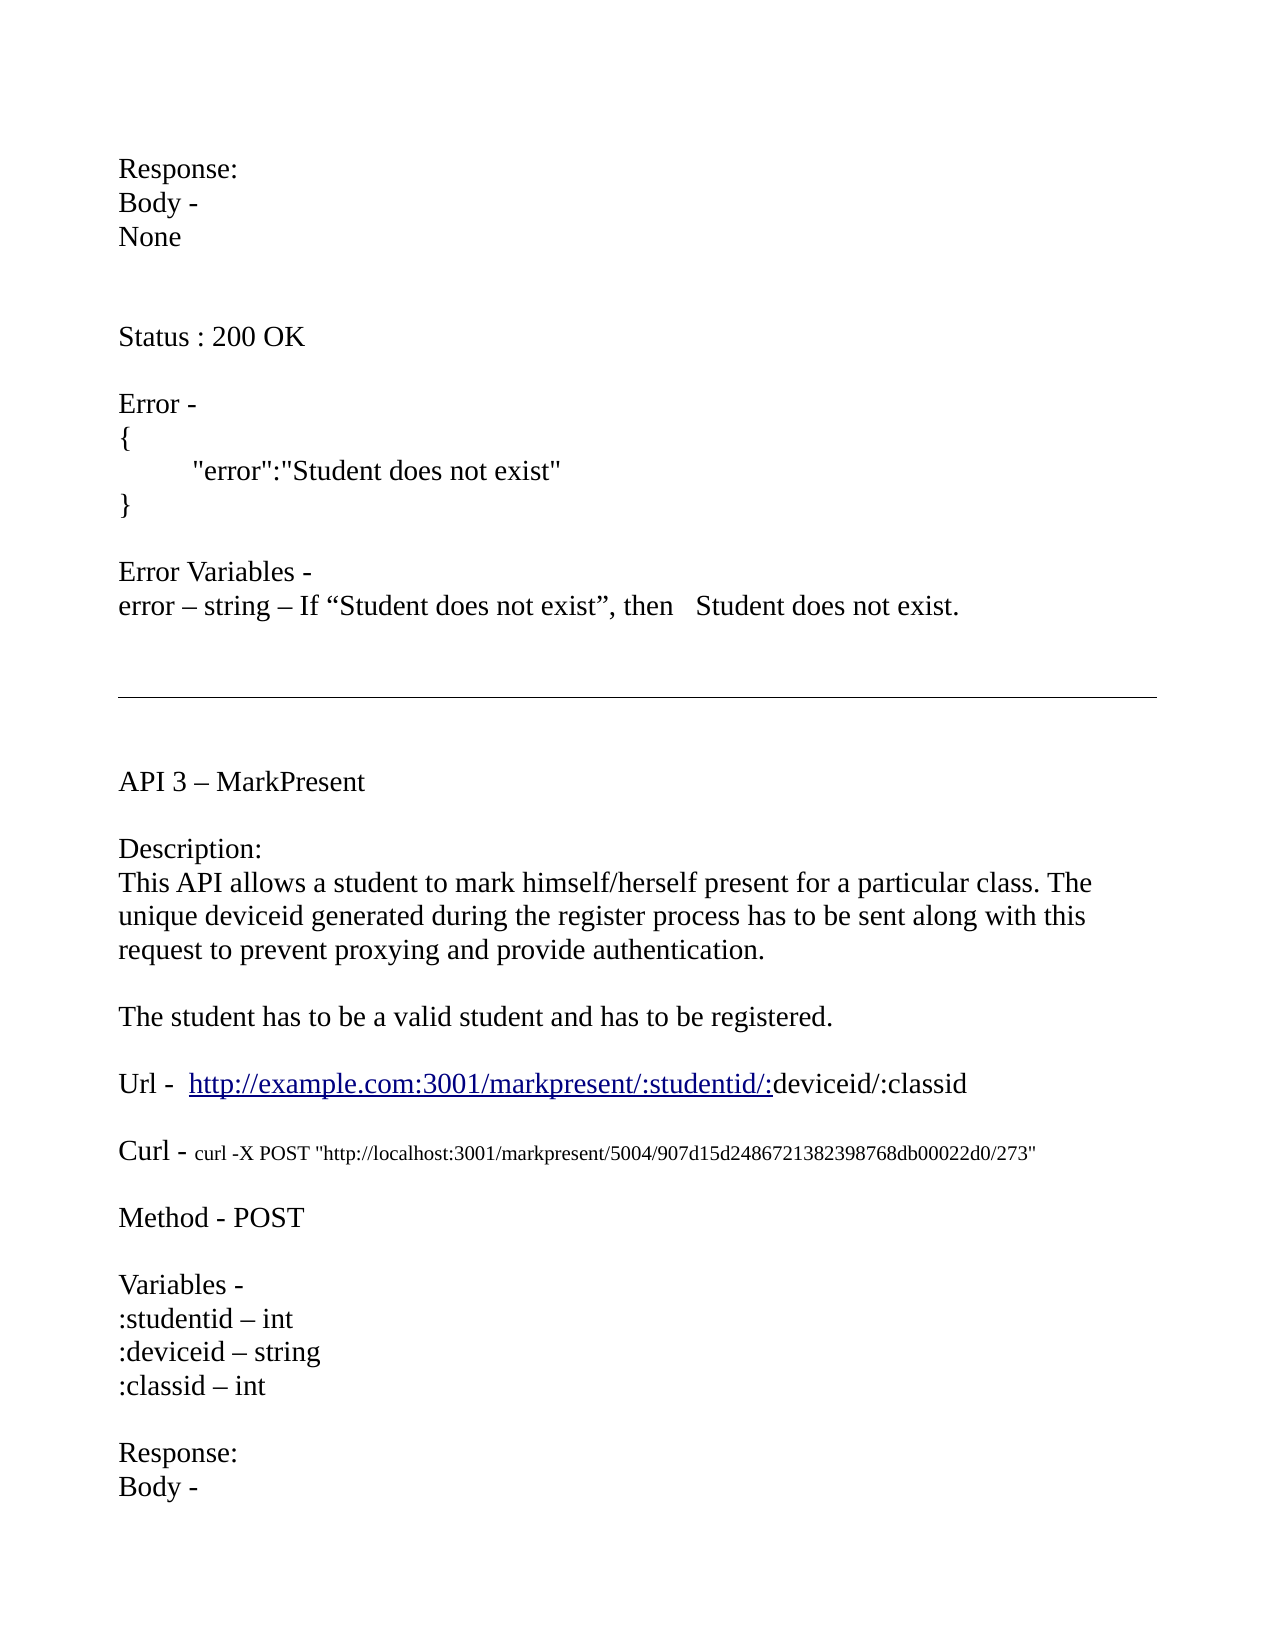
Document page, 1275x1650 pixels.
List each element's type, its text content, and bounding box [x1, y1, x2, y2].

text :classid – int [118, 1368, 1157, 1402]
text Url - http://example.com:3001/markpresent/:studentid/:deviceid/:classid [118, 1066, 1157, 1100]
text This API allows a student to mark himself/herself present for a particular class. The unique deviceid generated during the register process has to be sent along with this request to prevent proxying and provide authentication. [118, 865, 1157, 966]
text "error":"Student does not exist" [118, 453, 1157, 487]
text Description: [118, 831, 1157, 865]
text :deviceid – string [118, 1334, 1157, 1368]
text Curl - curl -X POST "http://localhost:3001/markpresent/5004/907d15d2486721382398768db00022d0/273" [118, 1133, 1157, 1167]
text Response: [118, 1435, 1157, 1469]
text error – string – If “Student does not exist”, then Student does not exist. [118, 588, 1157, 621]
text } [118, 487, 1157, 521]
text Status : 200 OK [118, 319, 1157, 353]
text The student has to be a valid student and has to be registered. [118, 999, 1157, 1033]
text Method - POST [118, 1200, 1157, 1234]
text Error Variables - [118, 554, 1157, 588]
text None [118, 219, 1157, 252]
text Variables - [118, 1267, 1157, 1301]
text :studentid – int [118, 1301, 1157, 1334]
text API 3 – MarkPresent [118, 764, 1157, 798]
text { [118, 420, 1157, 453]
text Body - [118, 1469, 1157, 1502]
text Response: [118, 152, 1157, 185]
text Error - [118, 386, 1157, 420]
text Body - [118, 185, 1157, 219]
